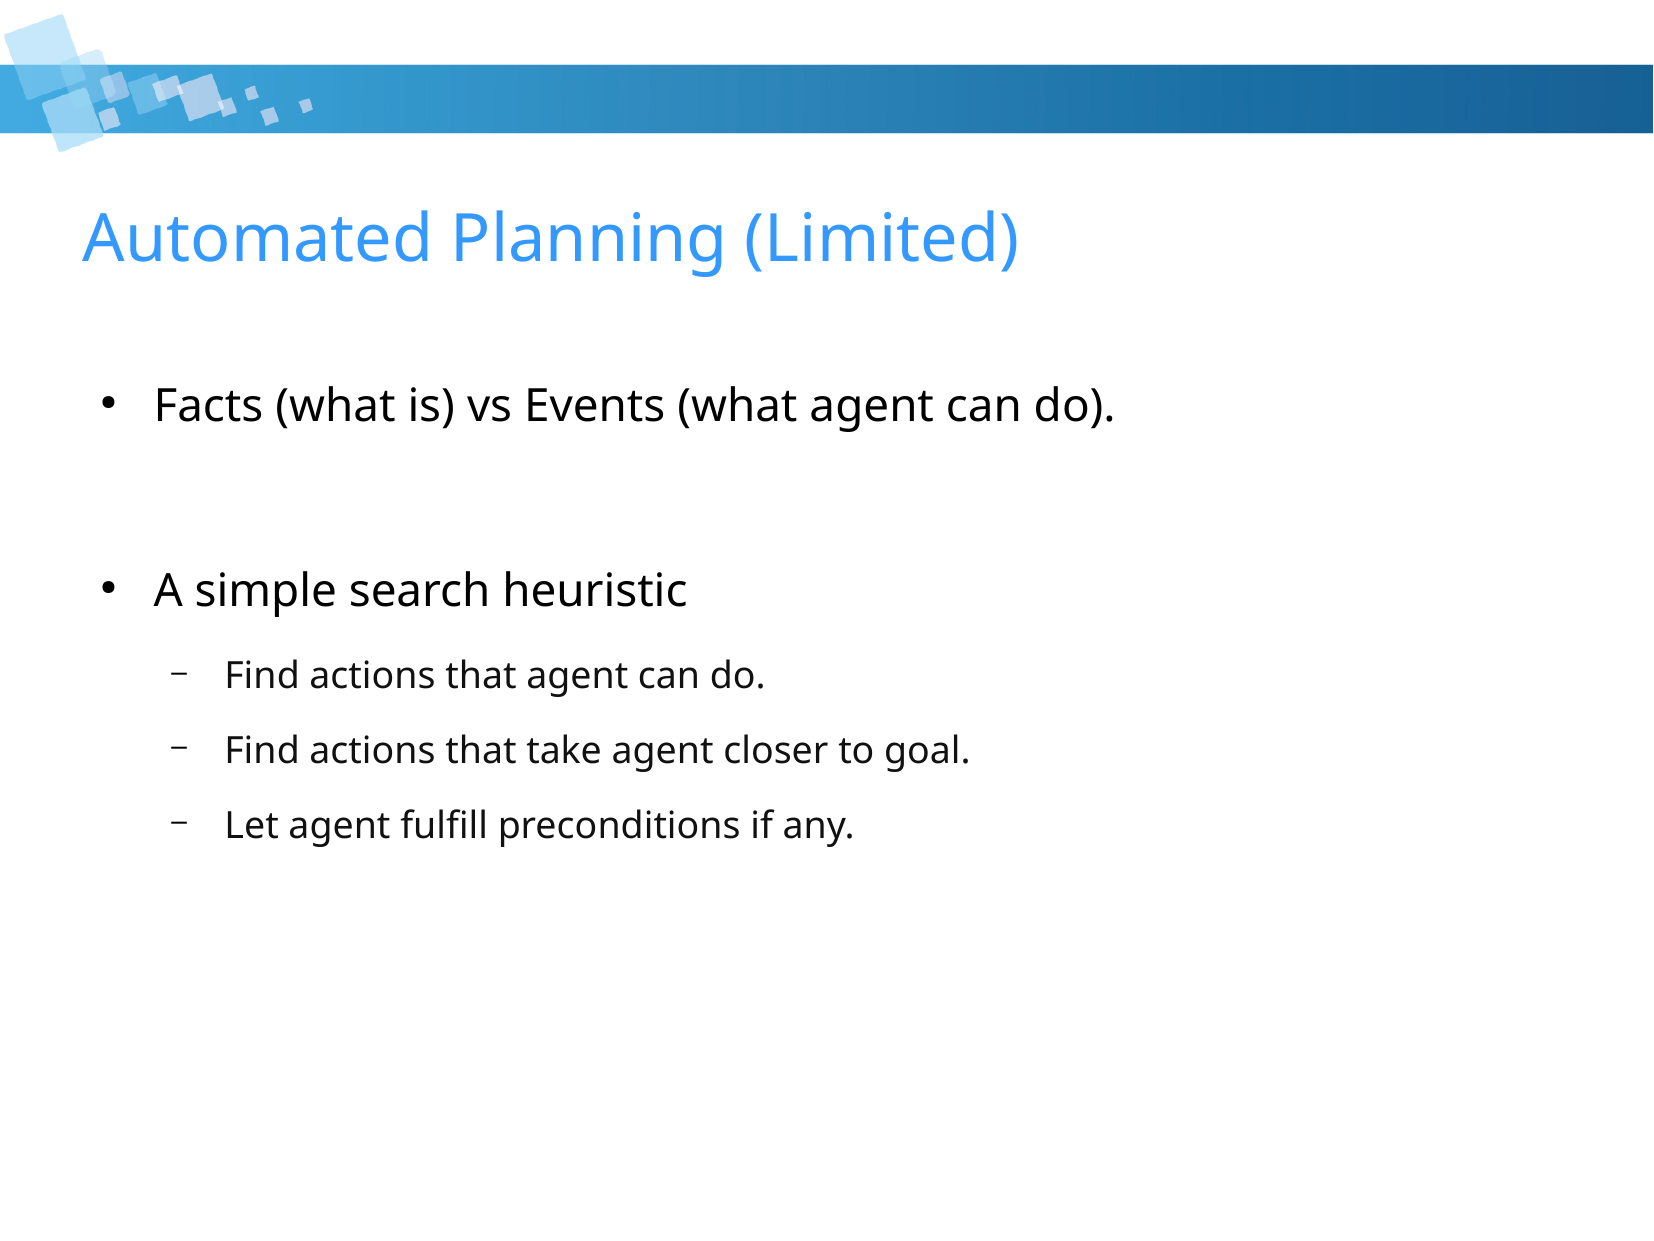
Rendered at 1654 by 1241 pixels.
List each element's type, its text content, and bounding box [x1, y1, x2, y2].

picture [0, 0, 1653, 1238]
title Automated Planning (Limited) [82, 132, 1571, 340]
list Facts (what is) vs Events (what agent can do). A simple search heuristic Find actions that agent can do. Find actions that take agent closer to goal. Let agent fulfill preconditions if any. [82, 372, 1571, 1093]
